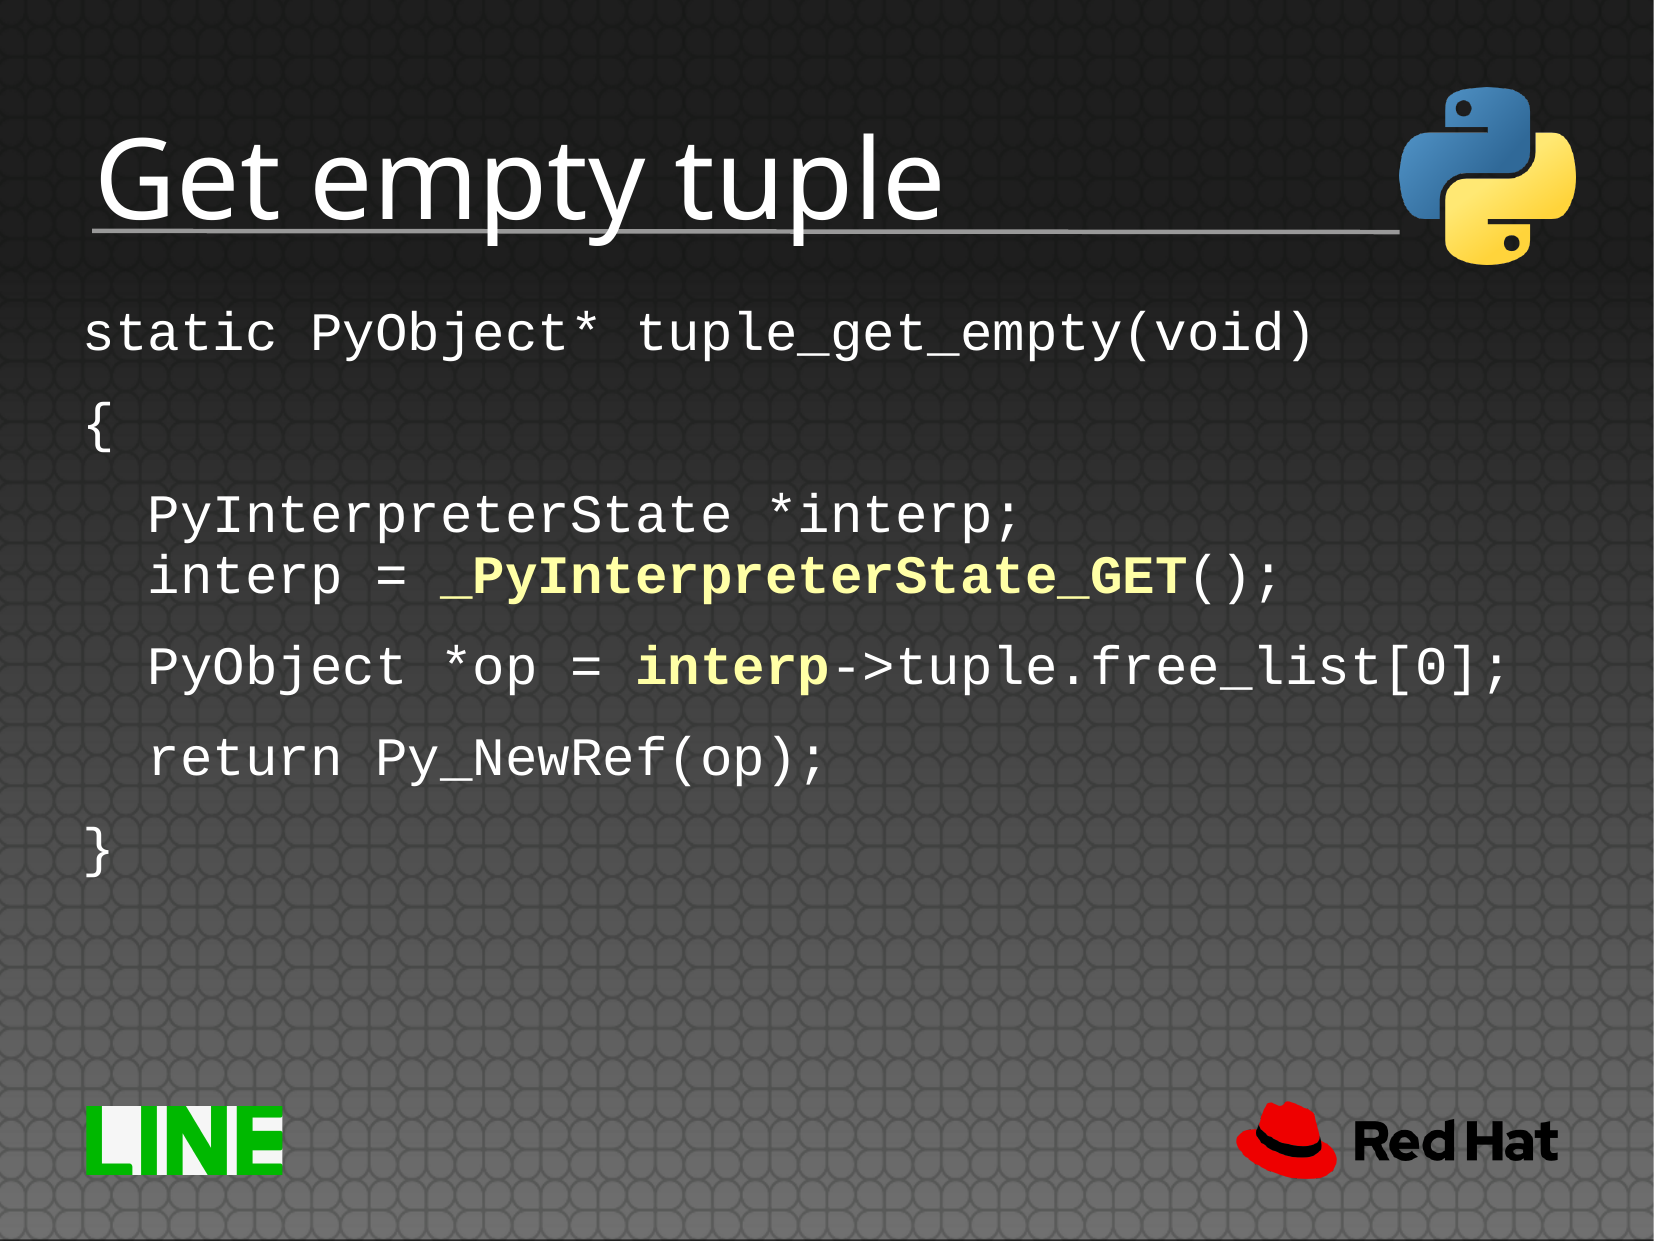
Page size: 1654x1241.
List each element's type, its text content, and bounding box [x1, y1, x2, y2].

list static PyObject* tuple_get_empty(void) { PyInterpreterState *interp; interp = _PyInterpreterState_GET(); PyObject *op = interp->tuple.free_list[0]; return Py_NewRef(op); } [82, 304, 1571, 1045]
picture [0, 0, 1654, 1241]
title Get empty tuple [94, 100, 1426, 251]
